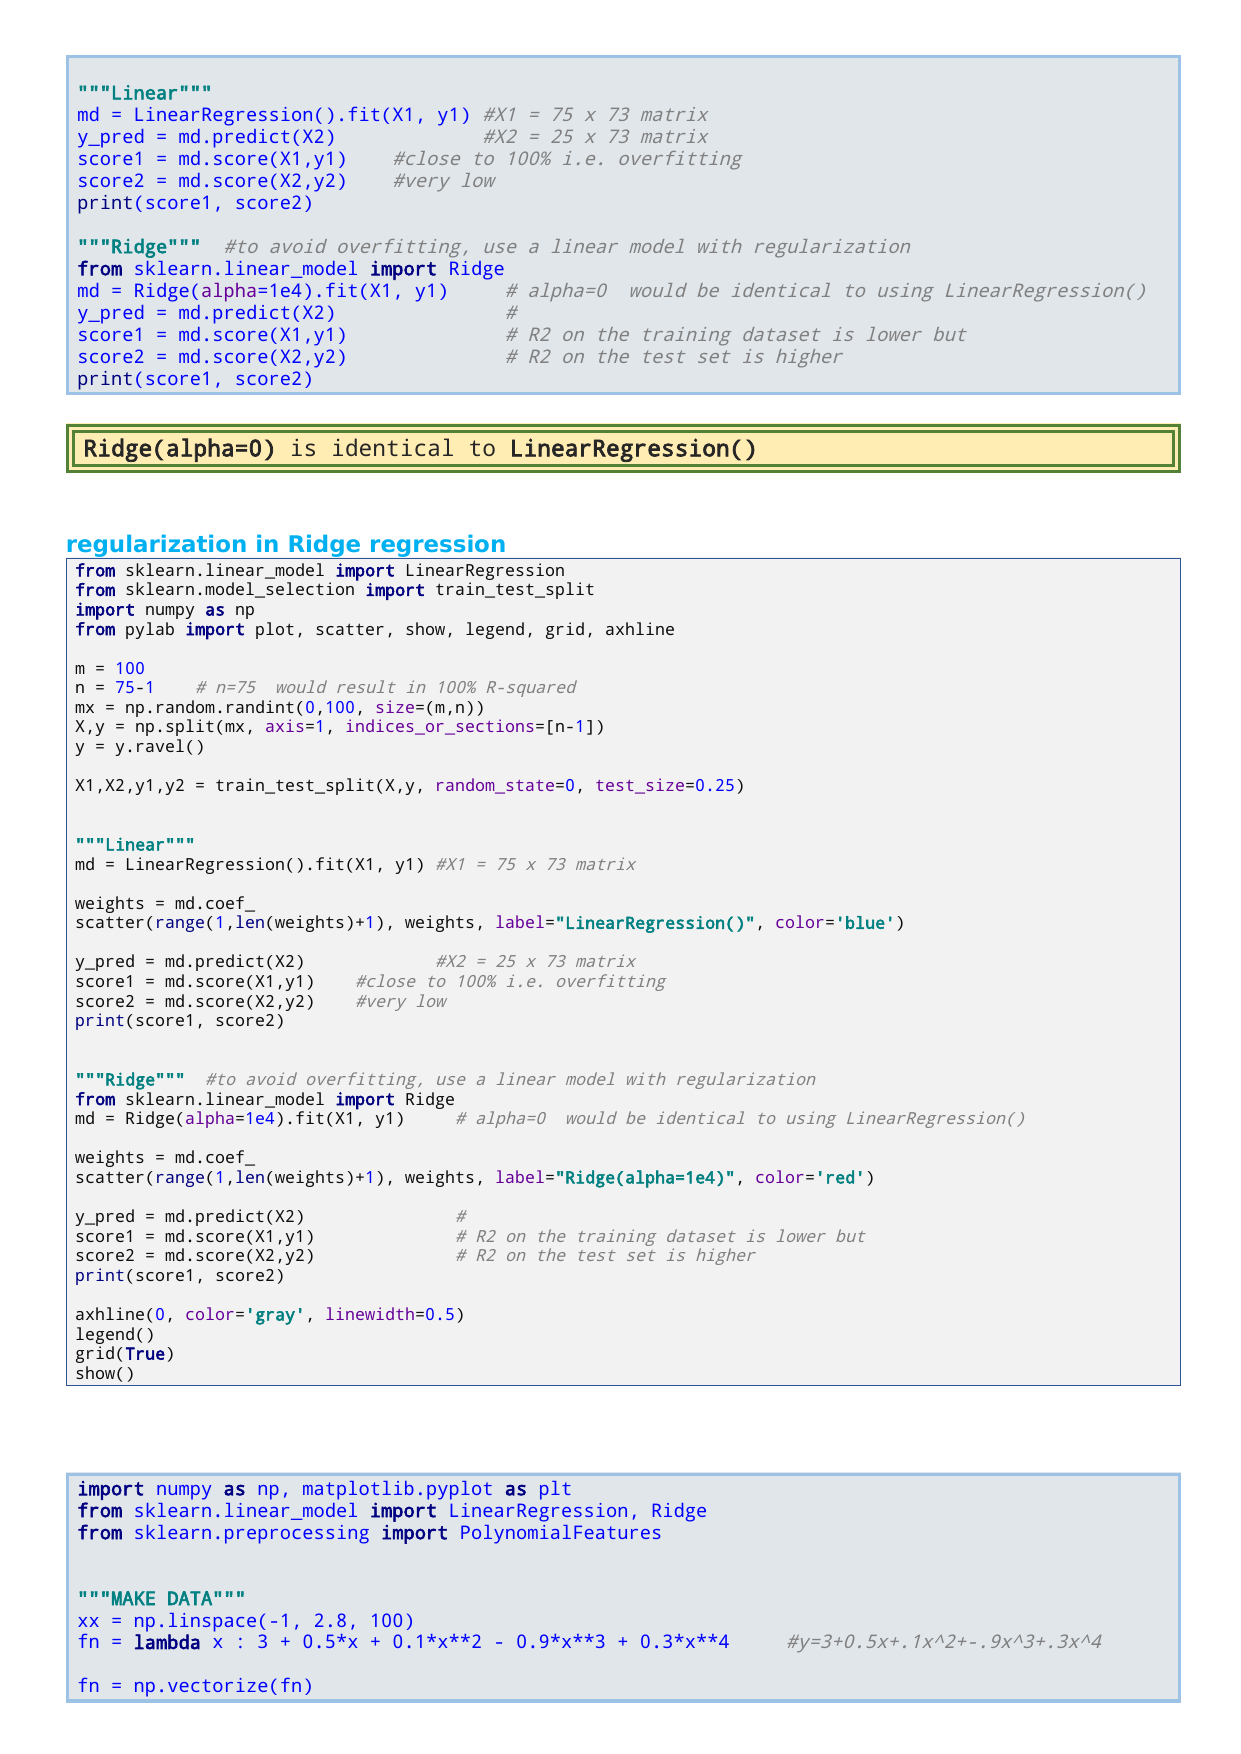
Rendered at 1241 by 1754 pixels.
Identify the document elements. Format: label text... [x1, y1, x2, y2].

text from sklearn.linear_model import LinearRegression from sklearn.model_selection import train_test_split import numpy as np from pylab import plot, scatter, show, legend, grid, axhline m = 100 n = 75-1 # n=75 would result in 100% R-squared mx = np.random.randint(0,100, size=(m,n)) X,y = np.split(mx, axis=1, indices_or_sections=[n-1]) y = y.ravel() X1,X2,y1,y2 = train_test_split(X,y, random_state=0, test_size=0.25) """Linear""" md = LinearRegression().fit(X1, y1) #X1 = 75 x 73 matrix weights = md.coef_ scatter(range(1,len(weights)+1), weights, label="LinearRegression()", color='blue') y_pred = md.predict(X2) #X2 = 25 x 73 matrix score1 = md.score(X1,y1) #close to 100% i.e. overfitting score2 = md.score(X2,y2) #very low print(score1, score2) """Ridge""" #to avoid overfitting, use a linear model with regularization from sklearn.linear_model import Ridge md = Ridge(alpha=1e4).fit(X1, y1) # alpha=0 would be identical to using LinearRegression() weights = md.coef_ scatter(range(1,len(weights)+1), weights, label="Ridge(alpha=1e4)", color='red') y_pred = md.predict(X2) # score1 = md.score(X1,y1) # R2 on the training dataset is lower but score2 = md.score(X2,y2) # R2 on the test set is higher print(score1, score2) axhline(0, color='gray', linewidth=0.5) legend() grid(True) show() [67, 559, 1180, 1385]
title regularization in Ridge regression [66, 531, 1181, 557]
text Ridge(alpha=0) is identical to LinearRegression() [69, 427, 1178, 470]
text """Linear""" md = LinearRegression().fit(X1, y1) #X1 = 75 x 73 matrix y_pred = md.predict(X2) #X2 = 25 x 73 matrix score1 = md.score(X1,y1) #close to 100% i.e. overfitting score2 = md.score(X2,y2) #very low print(score1, score2) """Ridge""" #to avoid overfitting, use a linear model with regularization from sklearn.linear_model import Ridge md = Ridge(alpha=1e4).fit(X1, y1) # alpha=0 would be identical to using LinearRegression() y_pred = md.predict(X2) # score1 = md.score(X1,y1) # R2 on the training dataset is lower but score2 = md.score(X2,y2) # R2 on the test set is higher print(score1, score2) [69, 58, 1178, 392]
text import numpy as np, matplotlib.pyplot as plt from sklearn.linear_model import LinearRegression, Ridge from sklearn.preprocessing import PolynomialFeatures """MAKE DATA""" xx = np.linspace(-1, 2.8, 100) fn = lambda x : 3 + 0.5*x + 0.1*x**2 - 0.9*x**3 + 0.3*x**4 #y=3+0.5x+.1x^2+-.9x^3+.3x^4 fn = np.vectorize(fn) [69, 1476, 1178, 1699]
